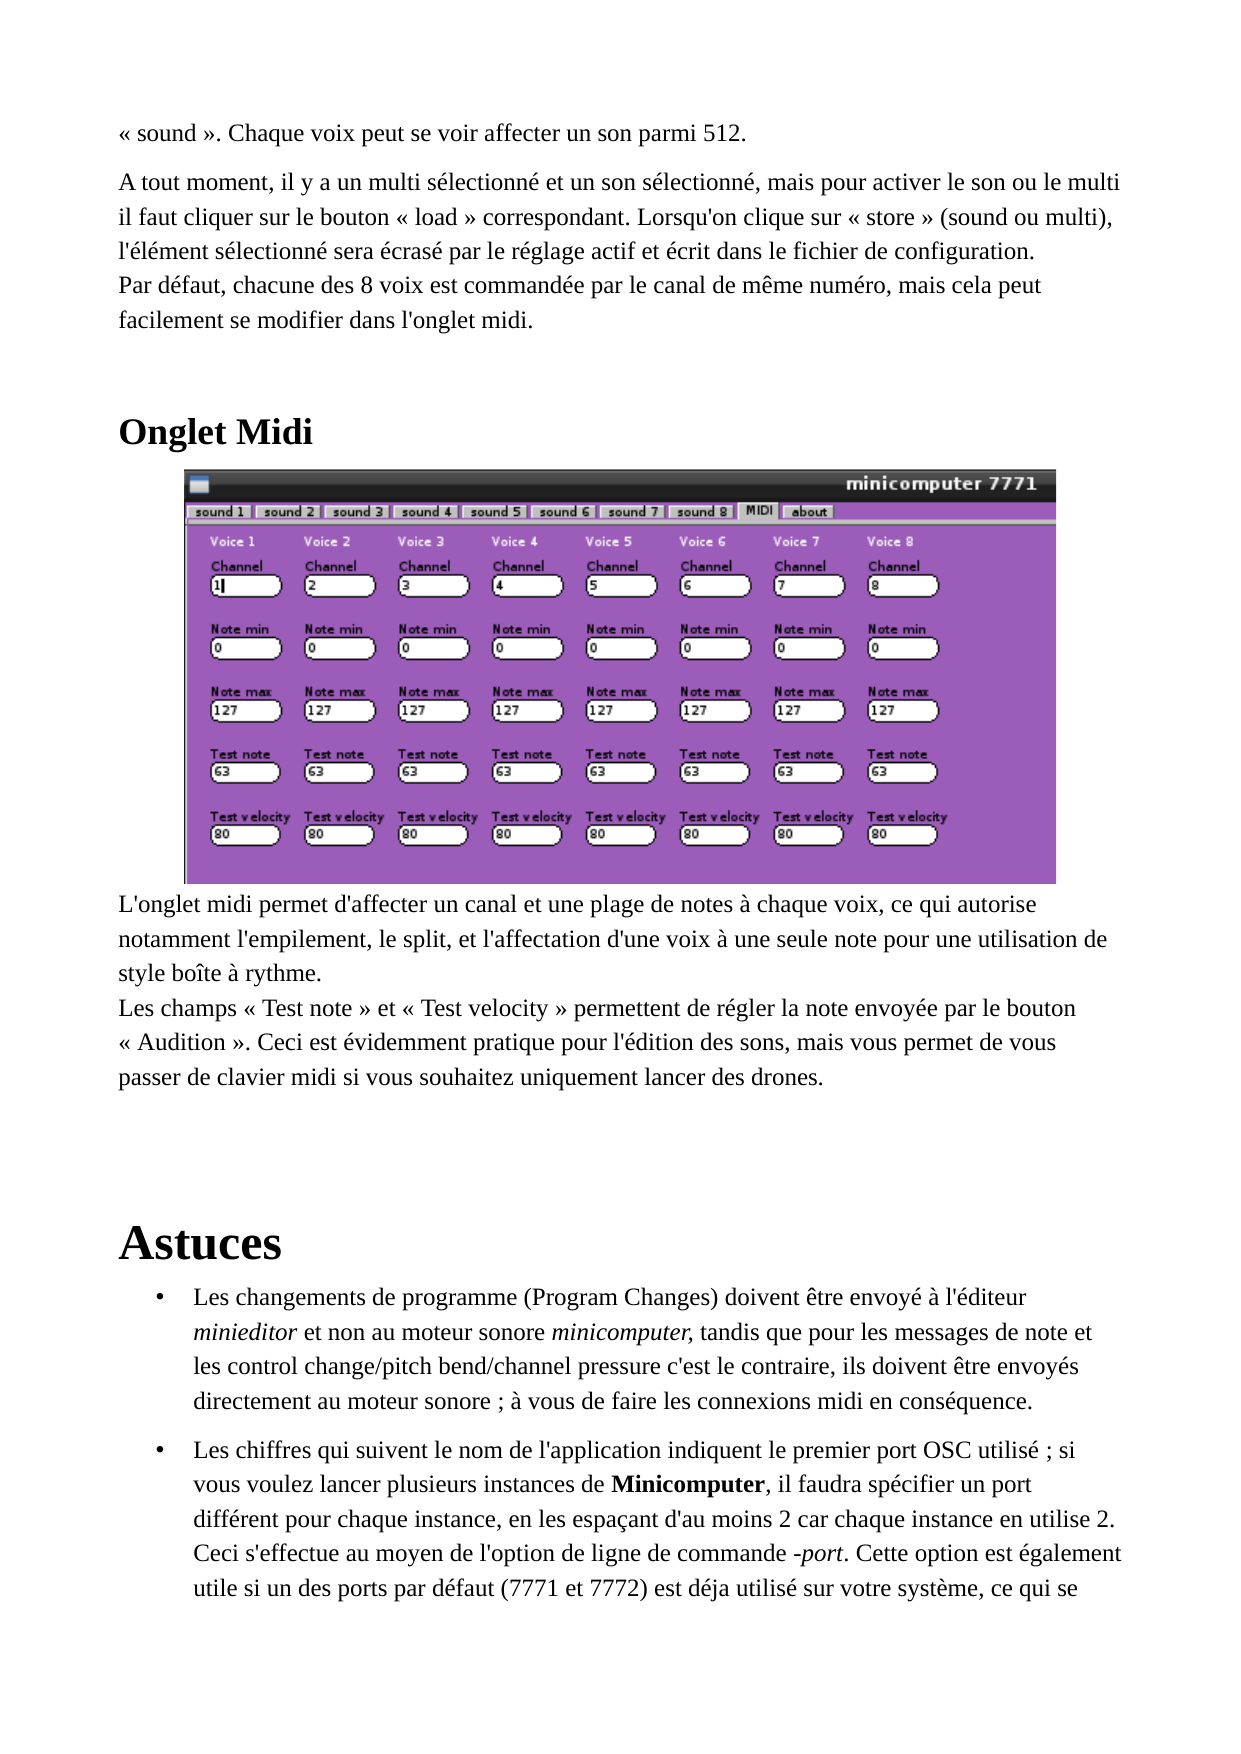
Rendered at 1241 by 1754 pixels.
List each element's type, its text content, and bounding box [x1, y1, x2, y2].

subtitle Astuces [118, 1212, 1122, 1270]
list Les chiffres qui suivent le nom de l'application indiquent le premier port OSC utilisé ; si vous voulez lancer plusieurs instances de Minicomputer, il faudra spécifier un port différent pour chaque instance, en les espaçant d'au moins 2 car chaque instance en utilise 2. Ceci s'effectue au moyen de l'option de ligne de commande -port. Cette option est également utile si un des ports par défaut (7771 et 7772) est déja utilisé sur votre système, ce qui se [156, 1435, 1122, 1602]
picture [184, 465, 1057, 884]
text L'onglet midi permet d'affecter un canal et une plage de notes à chaque voix, ce qui autorise notamment l'empilement, le split, et l'affectation d'une voix à une seule note pour une utilisation de style boîte à rythme. Les champs « Test note » et « Test velocity » permettent de régler la note envoyée par le bouton « Audition ». Ceci est évidemment pratique pour l'édition des sons, mais vous permet de vous passer de clavier midi si vous souhaitez uniquement lancer des drones. [118, 884, 1122, 1091]
text « sound ». Chaque voix peut se voir affecter un son parmi 512. [118, 118, 1122, 147]
subtitle Onglet Midi [118, 409, 1122, 453]
text A tout moment, il y a un multi sélectionné et un son sélectionné, mais pour activer le son ou le multi il faut cliquer sur le bouton « load » correspondant. Lorsqu'on clique sur « store » (sound ou multi), l'élément sélectionné sera écrasé par le réglage actif et écrit dans le fichier de configuration. Par défaut, chacune des 8 voix est commandée par le canal de même numéro, mais cela peut facilement se modifier dans l'onglet midi. [118, 167, 1122, 368]
list Les changements de programme (Program Changes) doivent être envoyé à l'éditeur minieditor et non au moteur sonore minicomputer, tandis que pour les messages de note et les control change/pitch bend/channel pressure c'est le contraire, ils doivent être envoyés directement au moteur sonore ; à vous de faire les connexions midi en conséquence. [156, 1282, 1122, 1415]
